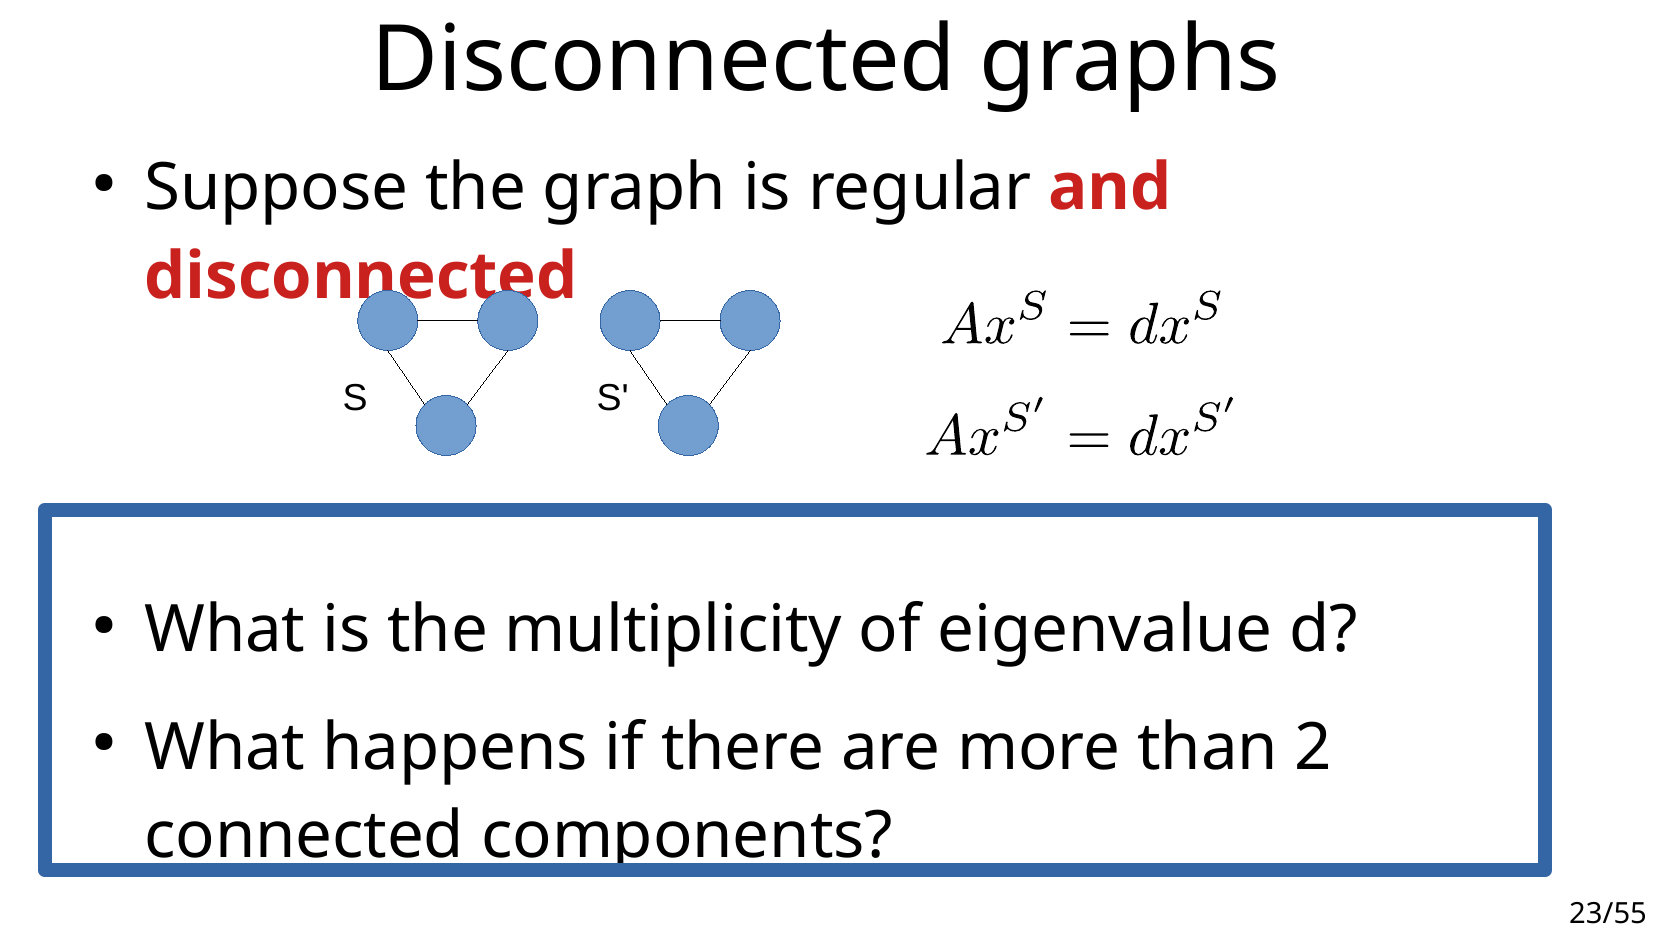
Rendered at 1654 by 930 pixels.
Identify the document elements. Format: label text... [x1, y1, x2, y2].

title Disconnected graphs [82, 0, 1571, 120]
text_box [940, 290, 1223, 344]
text_box [600, 290, 661, 351]
text_box S [327, 368, 383, 426]
list Suppose the graph is regular and disconnected What is the multiplicity of eigenvalue d? What happens if there are more than 2 connected components? [75, 140, 1564, 886]
text_box [357, 290, 418, 351]
text_box [924, 396, 1235, 456]
text_box [720, 290, 781, 351]
text_box [415, 395, 477, 456]
text_box [477, 290, 538, 351]
list Suppose the graph is regular and disconnected What is the multiplicity of eigenvalue d? What happens if there are more than 2 connected components? [75, 517, 1538, 863]
text_box [658, 395, 719, 456]
text_box S' [581, 368, 644, 426]
